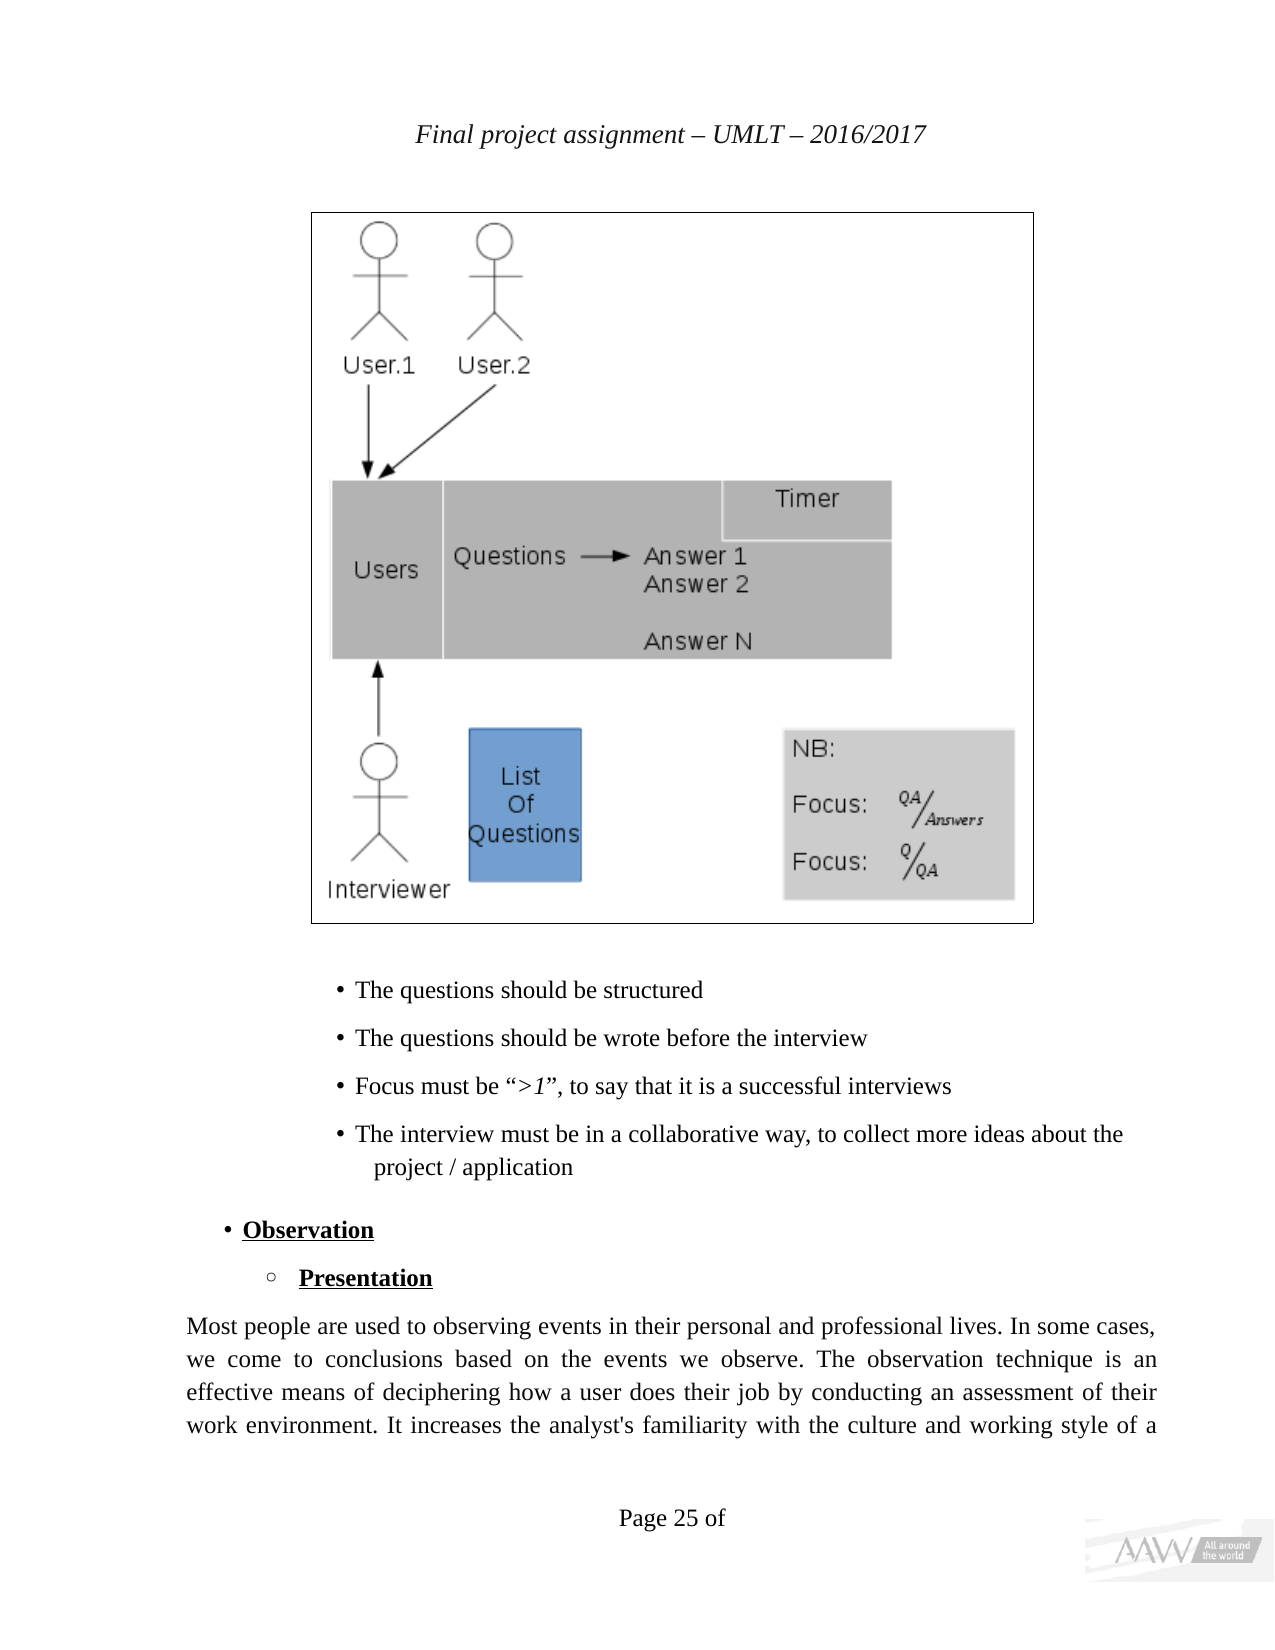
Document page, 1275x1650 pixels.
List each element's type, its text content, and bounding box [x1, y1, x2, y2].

text Most people are used to observing events in their personal and professional lives. In some cases, we come to conclusions based on the events we observe. The observation technique is an effective means of deciphering how a user does their job by conducting an assessment of their work environment. It increases the analyst's familiarity with the culture and working style of a [186, 1311, 1158, 1439]
picture [1085, 1519, 1275, 1582]
list The questions should be wrote before the interview [336, 1023, 1158, 1052]
picture [314, 214, 1030, 920]
list Presentation [261, 1263, 1158, 1292]
list Focus must be “>1”, to say that it is a successful interviews [336, 1071, 1158, 1100]
list The interview must be in a collaborative way, to collect more ideas about the project / application [336, 1119, 1158, 1181]
list Observation [223, 1215, 1158, 1244]
list The questions should be structured [336, 975, 1158, 1004]
